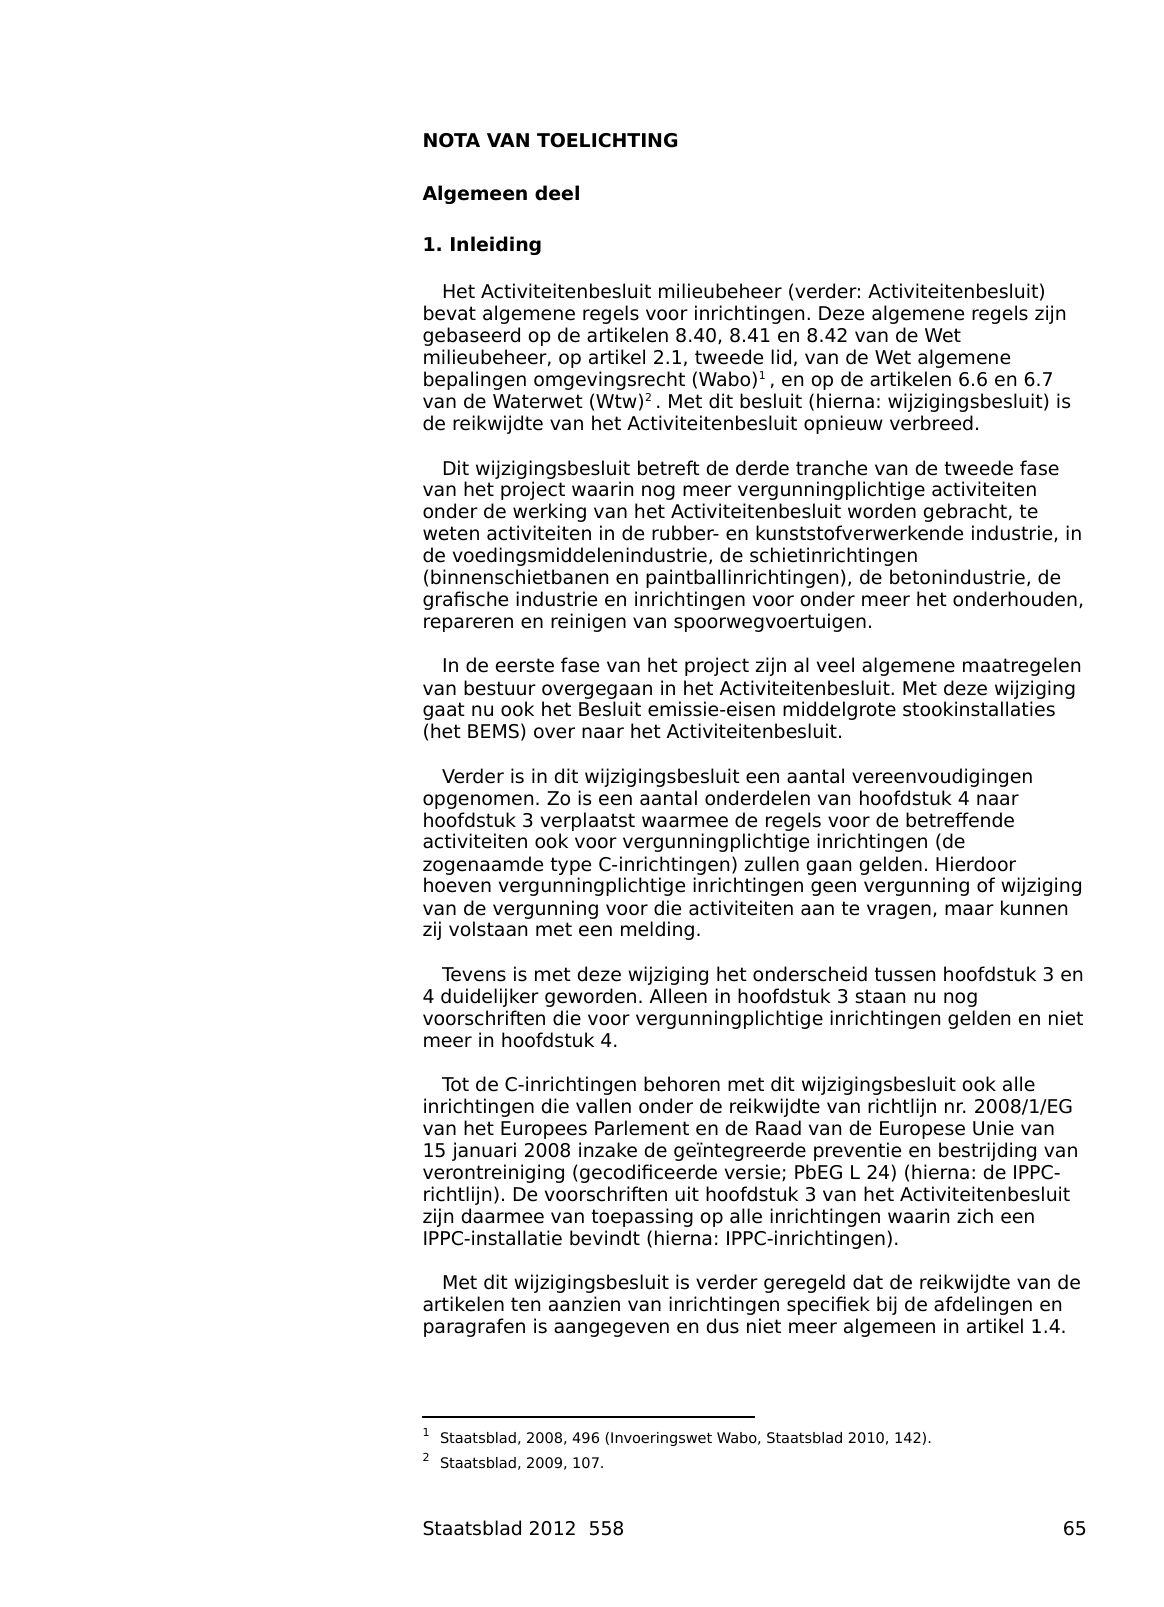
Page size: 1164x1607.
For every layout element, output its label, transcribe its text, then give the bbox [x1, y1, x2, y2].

text Tevens is met deze wijziging het onderscheid tussen hoofdstuk 3 en 4 duidelijker geworden. Alleen in hoofdstuk 3 staan nu nog voorschriften die voor vergunningplichtige inrichtingen gelden en niet meer in hoofdstuk 4. [422, 963, 1087, 1051]
text Verder is in dit wijzigingsbesluit een aantal vereenvoudigingen opgenomen. Zo is een aantal onderdelen van hoofdstuk 4 naar hoofdstuk 3 verplaatst waarmee de regels voor de betreffende activiteiten ook voor vergunningplichtige inrichtingen (de zogenaamde type C-inrichtingen) zullen gaan gelden. Hierdoor hoeven vergunningplichtige inrichtingen geen vergunning of wijziging van de vergunning voor die activiteiten aan te vragen, maar kunnen zij volstaan met een melding. [422, 766, 1087, 941]
subtitle NOTA VAN TOELICHTING [422, 130, 1087, 152]
text In de eerste fase van het project zijn al veel algemene maatregelen van bestuur overgegaan in het Activiteitenbesluit. Met deze wijziging gaat nu ook het Besluit emissie-eisen middelgrote stookinstallaties (het BEMS) over naar het Activiteitenbesluit. [422, 655, 1087, 743]
text Dit wijzigingsbesluit betreft de derde tranche van de tweede fase van het project waarin nog meer vergunningplichtige activiteiten onder de werking van het Activiteitenbesluit worden gebracht, te weten activiteiten in de rubber- en kunststofverwerkende industrie, in de voedingsmiddelenindustrie, de schietinrichtingen (binnenschietbanen en paintballinrichtingen), de betonindustrie, de grafische industrie en inrichtingen voor onder meer het onderhouden, repareren en reinigen van spoorwegvoertuigen. [422, 457, 1087, 633]
text Staatsblad, 2008, 496 (Invoeringswet Wabo, Staatsblad 2010, 142). [422, 1426, 1087, 1448]
text Tot de C-inrichtingen behoren met dit wijzigingsbesluit ook alle inrichtingen die vallen onder de reikwijdte van richtlijn nr. 2008/1/EG van het Europees Parlement en de Raad van de Europese Unie van 15 januari 2008 inzake de geïntegreerde preventie en bestrijding van verontreiniging (gecodificeerde versie; PbEG L 24) (hierna: de IPPC-richtlijn). De voorschriften uit hoofdstuk 3 van het Activiteitenbesluit zijn daarmee van toepassing op alle inrichtingen waarin zich een IPPC-installatie bevindt (hierna: IPPC-inrichtingen). [422, 1074, 1087, 1249]
subtitle Algemeen deel [422, 182, 1087, 204]
text Met dit wijzigingsbesluit is verder geregeld dat de reikwijdte van de artikelen ten aanzien van inrichtingen specifiek bij de afdelingen en paragrafen is aangegeven en dus niet meer algemeen in artikel 1.4. [422, 1272, 1087, 1338]
subtitle 1. Inleiding [422, 234, 1087, 256]
text Het Activiteitenbesluit milieubeheer (verder: Activiteitenbesluit) bevat algemene regels voor inrichtingen. Deze algemene regels zijn gebaseerd op de artikelen 8.40, 8.41 en 8.42 van de Wet milieubeheer, op artikel 2.1, tweede lid, van de Wet algemene bepalingen omgevingsrecht (Wabo), en op de artikelen 6.6 en 6.7 van de Waterwet (Wtw). Met dit besluit (hierna: wijzigingsbesluit) is de reikwijdte van het Activiteitenbesluit opnieuw verbreed. [422, 281, 1087, 435]
text Staatsblad, 2009, 107. [422, 1451, 1087, 1473]
